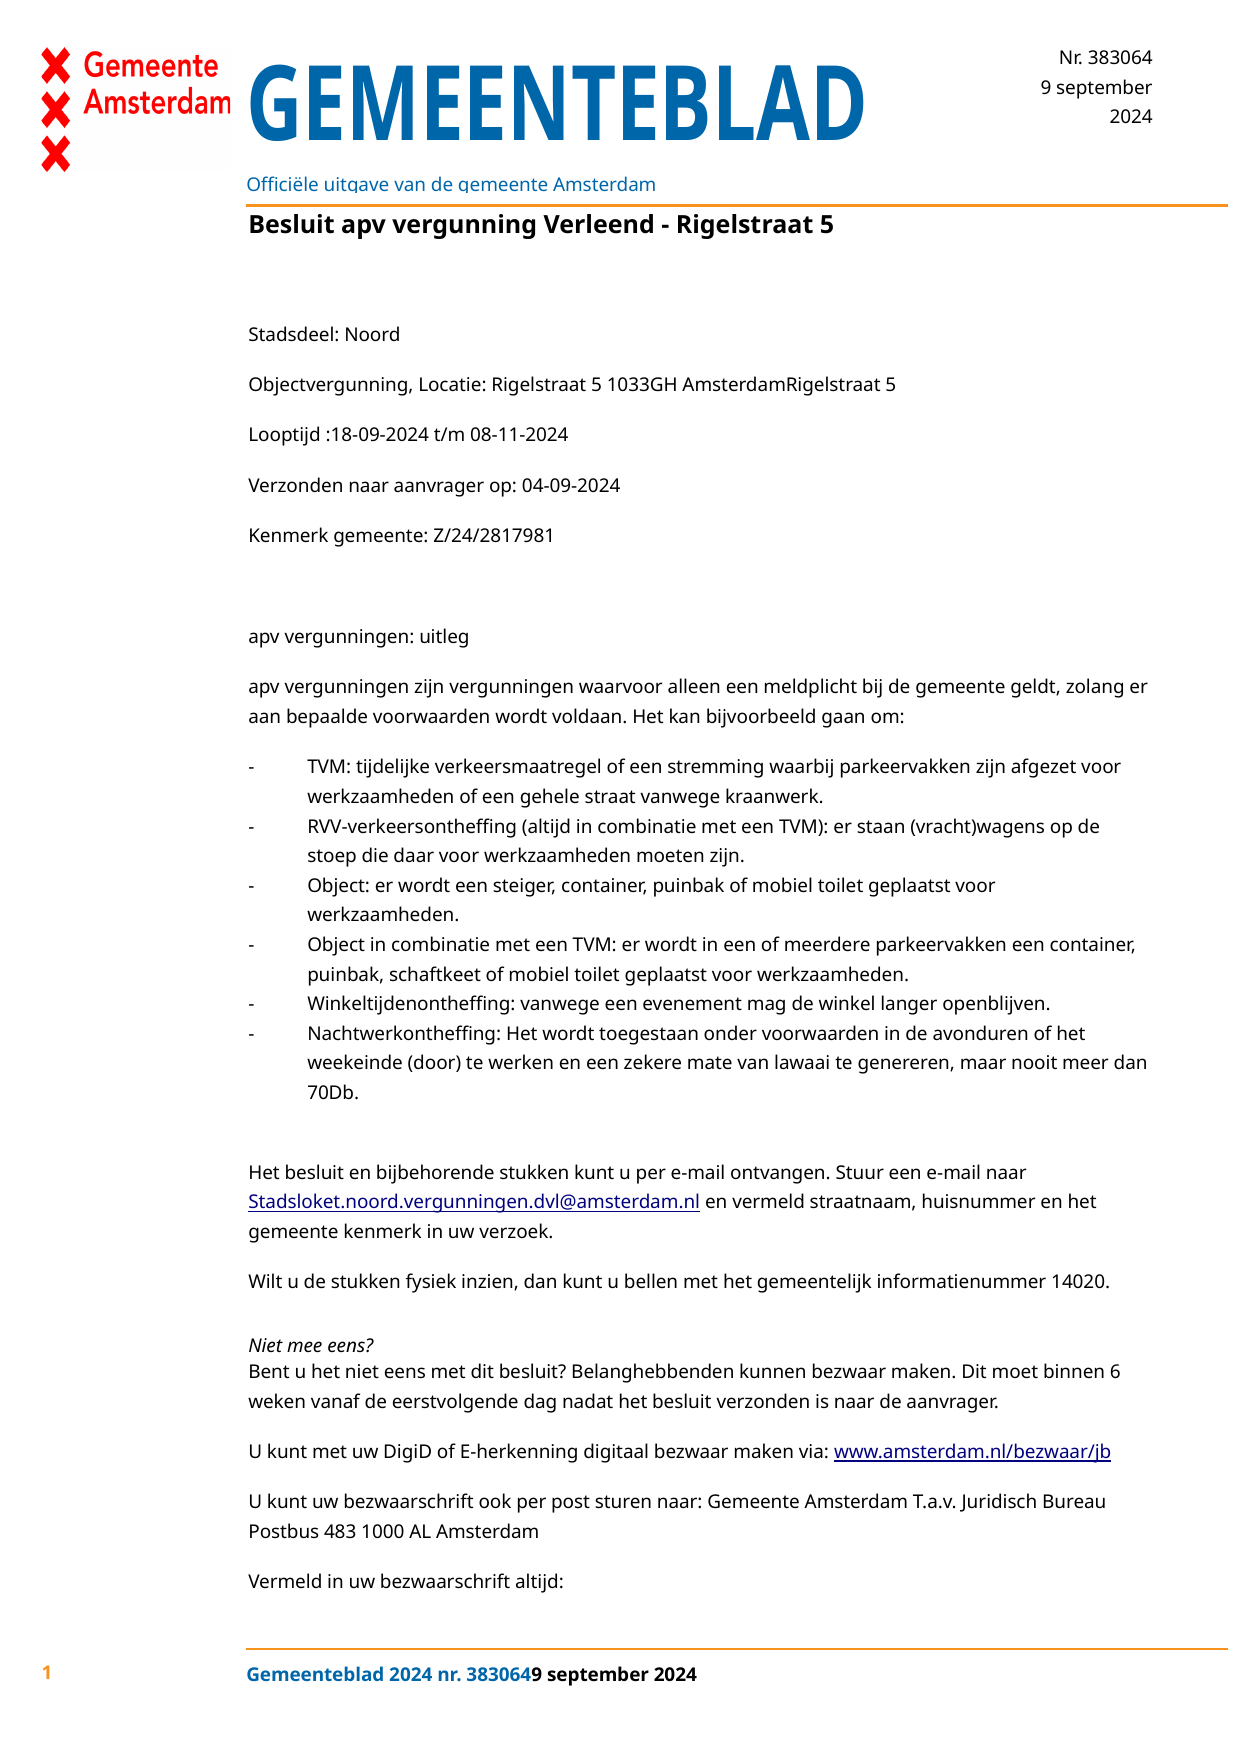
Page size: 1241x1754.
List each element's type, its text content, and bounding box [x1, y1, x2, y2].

text Het besluit en bijbehorende stukken kunt u per e-mail ontvangen. Stuur een e-mail naar Stadsloket.noord.vergunningen.dvl@amsterdam.nl en vermeld straatnaam, huisnummer en het gemeente kenmerk in uw verzoek. [248, 1159, 1152, 1244]
text Wilt u de stukken fysiek inzien, dan kunt u bellen met het gemeentelijk informatienummer 14020. [248, 1269, 1152, 1294]
text Objectvergunning, Locatie: Rigelstraat 5 1033GH AmsterdamRigelstraat 5 [248, 371, 1152, 397]
text Kenmerk gemeente: Z/24/2817981 [248, 522, 1152, 548]
text U kunt uw bezwaarschrift ook per post sturen naar: Gemeente Amsterdam T.a.v. Juridisch Bureau Postbus 483 1000 AL Amsterdam [248, 1489, 1152, 1544]
text Looptijd :18-09-2024 t/m 08-11-2024 [248, 422, 1152, 447]
list Nachtwerkontheffing: Het wordt toegestaan onder voorwaarden in de avonduren of het weekeinde (door) te werken en een zekere mate van lawaai te genereren, maar nooit meer dan 70Db. [248, 1020, 1152, 1105]
list RVV-verkeersontheffing (altijd in combinatie met een TVM): er staan (vracht)wagens op de stoep die daar voor werkzaamheden moeten zijn. [248, 813, 1152, 868]
text Vermeld in uw bezwaarschrift altijd: [248, 1569, 1152, 1594]
text Bent u het niet eens met dit besluit? Belanghebbenden kunnen bezwaar maken. Dit moet binnen 6 weken vanaf de eerstvolgende dag nadat het besluit verzonden is naar de aanvrager. [248, 1358, 1152, 1414]
list TVM: tijdelijke verkeersmaatregel of een stremming waarbij parkeervakken zijn afgezet voor werkzaamheden of een gehele straat vanwege kraanwerk. [248, 754, 1152, 809]
list Winkeltijdenontheffing: vanwege een evenement mag de winkel langer openblijven. [248, 990, 1152, 1016]
list Object in combinatie met een TVM: er wordt in een of meerdere parkeervakken een container, puinbak, schaftkeet of mobiel toilet geplaatst voor werkzaamheden. [248, 931, 1152, 986]
text Stadsdeel: Noord [248, 321, 1152, 346]
text apv vergunningen zijn vergunningen waarvoor alleen een meldplicht bij de gemeente geldt, zolang er aan bepaalde voorwaarden wordt voldaan. Het kan bijvoorbeeld gaan om: [248, 674, 1152, 729]
text Besluit apv vergunning Verleend - Rigelstraat 5 [248, 207, 1152, 241]
text Verzonden naar aanvrager op: 04-09-2024 [248, 472, 1152, 498]
picture [41, 47, 231, 172]
list Object: er wordt een steiger, container, puinbak of mobiel toilet geplaatst voor werkzaamheden. [248, 872, 1152, 927]
text apv vergunningen: uitleg [248, 623, 1152, 649]
text Niet mee eens? [248, 1333, 1152, 1358]
text U kunt met uw DigiD of E-herkenning digitaal bezwaar maken via: www.amsterdam.nl/bezwaar/jb [248, 1438, 1152, 1464]
